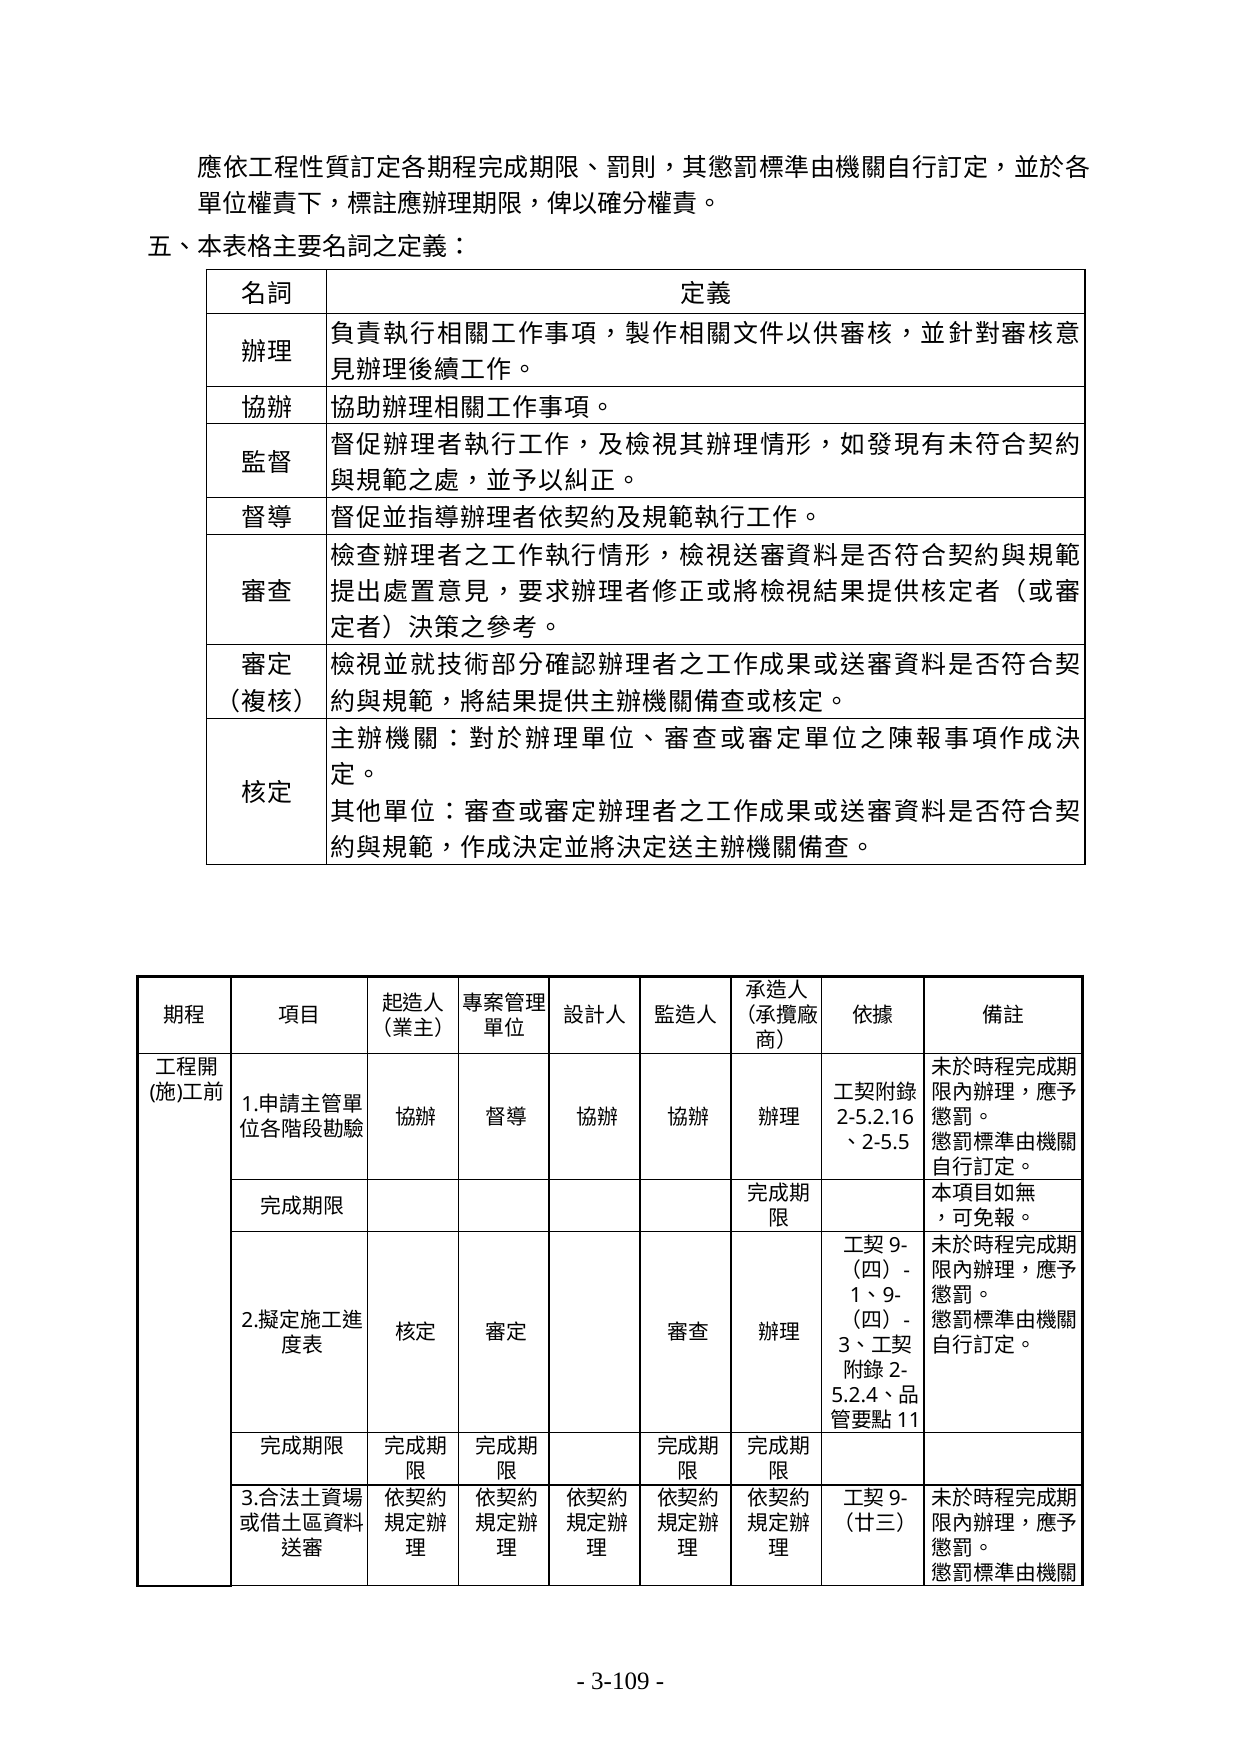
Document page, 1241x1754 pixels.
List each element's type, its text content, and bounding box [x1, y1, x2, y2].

table_cell 未於時程完成期限內辦理，應予懲罰。 懲罰標準由機關自行訂定。 [925, 1054, 1081, 1179]
table_header 承造人（承攬廠商） [732, 978, 821, 1053]
table_cell 工契9-（四）-1、9-（四）-3、工契附錄2-5.2.4、品管要點11 [822, 1232, 923, 1432]
table_header 設計人 [550, 978, 639, 1053]
table_cell 未於時程完成期限內辦理，應予懲罰。 懲罰標準由機關 [925, 1486, 1081, 1585]
table_cell 核定 [207, 719, 326, 863]
table_cell 監督 [207, 424, 326, 497]
table_cell 本項目如無 ，可免報。 [925, 1180, 1081, 1231]
table_cell 完成期限 [232, 1433, 367, 1484]
table_cell [368, 1180, 458, 1231]
table_cell 依契約規定辦理 [641, 1486, 730, 1585]
table_cell 工契9-（廿三） [822, 1486, 923, 1585]
table_cell [925, 1433, 1081, 1484]
table_cell 1.申請主管單位各階段勘驗 [232, 1054, 367, 1179]
table_cell 辦理 [207, 314, 326, 386]
table_cell 審查 [207, 535, 326, 644]
table_cell 完成期限 [368, 1433, 458, 1484]
table_cell [822, 1180, 923, 1231]
table_cell 完成期限 [732, 1180, 821, 1231]
table_cell 完成期限 [232, 1180, 367, 1231]
table_header 項目 [232, 978, 367, 1053]
table_cell 審定 （複核） [207, 645, 326, 717]
table_header 依據 [822, 978, 923, 1053]
table_cell 依契約規定辦理 [732, 1486, 821, 1585]
table_cell 2.擬定施工進度表 [232, 1232, 367, 1432]
table_header 定義 [327, 270, 1084, 312]
table_cell 3.合法土資場或借土區資料送審 [232, 1486, 367, 1585]
table_cell 審定 [459, 1232, 548, 1432]
table_cell [641, 1180, 730, 1231]
table_cell 審查 [641, 1232, 730, 1432]
table_cell 檢視並就技術部分確認辦理者之工作成果或送審資料是否符合契約與規範，將結果提供主辦機關備查或核定。 [327, 645, 1084, 717]
table_cell 協辦 [550, 1054, 639, 1179]
table_cell 完成期限 [641, 1433, 730, 1484]
table_header 專案管理單位 [459, 978, 548, 1053]
table_cell 工契附錄2-5.2.16、2-5.5 [822, 1054, 923, 1179]
table_cell [550, 1180, 639, 1231]
table_cell [550, 1433, 639, 1484]
table_cell 核定 [368, 1232, 458, 1432]
table_cell 依契約規定辦理 [550, 1486, 639, 1585]
table_cell 依契約規定辦理 [368, 1486, 458, 1585]
table_cell 主辦機關：對於辦理單位、審查或審定單位之陳報事項作成決定。 其他單位：審查或審定辦理者之工作成果或送審資料是否符合契約與規範，作成決定並將決定送主辦機關備查。 [327, 719, 1084, 863]
table_header 名詞 [207, 270, 326, 312]
table_cell 協辦 [641, 1054, 730, 1179]
table_cell 督導 [459, 1054, 548, 1179]
table_cell 依契約規定辦理 [459, 1486, 548, 1585]
text 五、本表格主要名詞之定義： [148, 226, 1092, 263]
table_cell [459, 1180, 548, 1231]
table_cell 檢查辦理者之工作執行情形，檢視送審資料是否符合契約與規範提出處置意見，要求辦理者修正或將檢視結果提供核定者（或審定者）決策之參考。 [327, 535, 1084, 644]
table_cell 負責執行相關工作事項，製作相關文件以供審核，並針對審核意見辦理後續工作。 [327, 314, 1084, 386]
table_cell 未於時程完成期限內辦理，應予懲罰。 懲罰標準由機關自行訂定。 [925, 1232, 1081, 1432]
table_cell [550, 1232, 639, 1432]
table_cell 辦理 [732, 1232, 821, 1432]
table_cell [822, 1433, 923, 1484]
table_header 備註 [925, 978, 1081, 1053]
table_header 期程 [139, 978, 230, 1053]
table_cell 完成期限 [732, 1433, 821, 1484]
table_header 監造人 [641, 978, 730, 1053]
table_cell 督促並指導辦理者依契約及規範執行工作。 [327, 498, 1084, 534]
table_cell 完成期限 [459, 1433, 548, 1484]
table_cell 督促辦理者執行工作，及檢視其辦理情形，如發現有未符合契約與規範之處，並予以糾正。 [327, 424, 1084, 497]
table_cell 協辦 [368, 1054, 458, 1179]
table_cell 辦理 [732, 1054, 821, 1179]
text 應依工程性質訂定各期程完成期限、罰則，其懲罰標準由機關自行訂定，並於各單位權責下，標註應辦理期限，俾以確分權責。 [148, 148, 1092, 220]
table_cell 督導 [207, 498, 326, 534]
table_cell 協助辦理相關工作事項。 [327, 387, 1084, 423]
table_cell 協辦 [207, 387, 326, 423]
table_cell 工程開(施)工前 [139, 1054, 230, 1585]
table_header 起造人（業主） [368, 978, 458, 1053]
